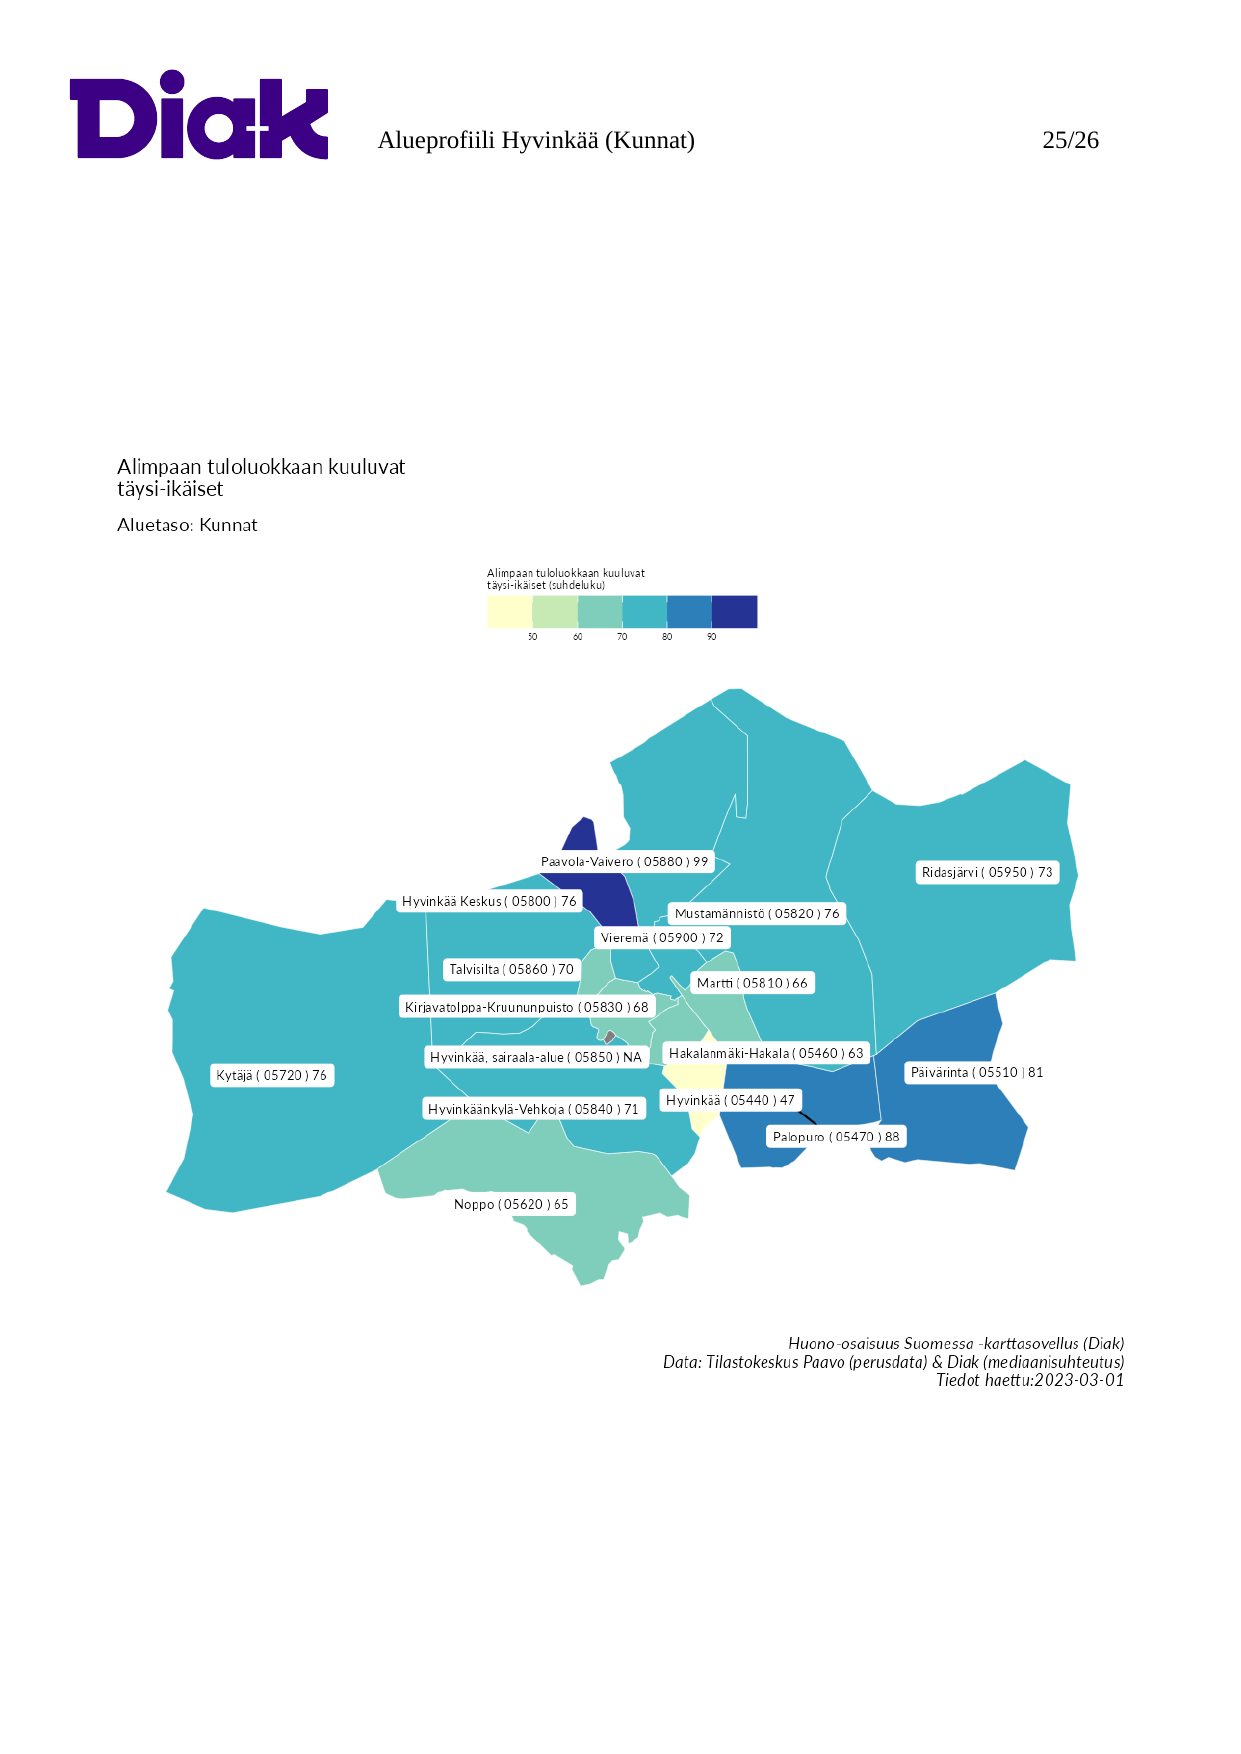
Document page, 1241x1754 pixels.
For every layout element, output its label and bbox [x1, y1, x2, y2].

picture [61, 196, 1179, 1651]
